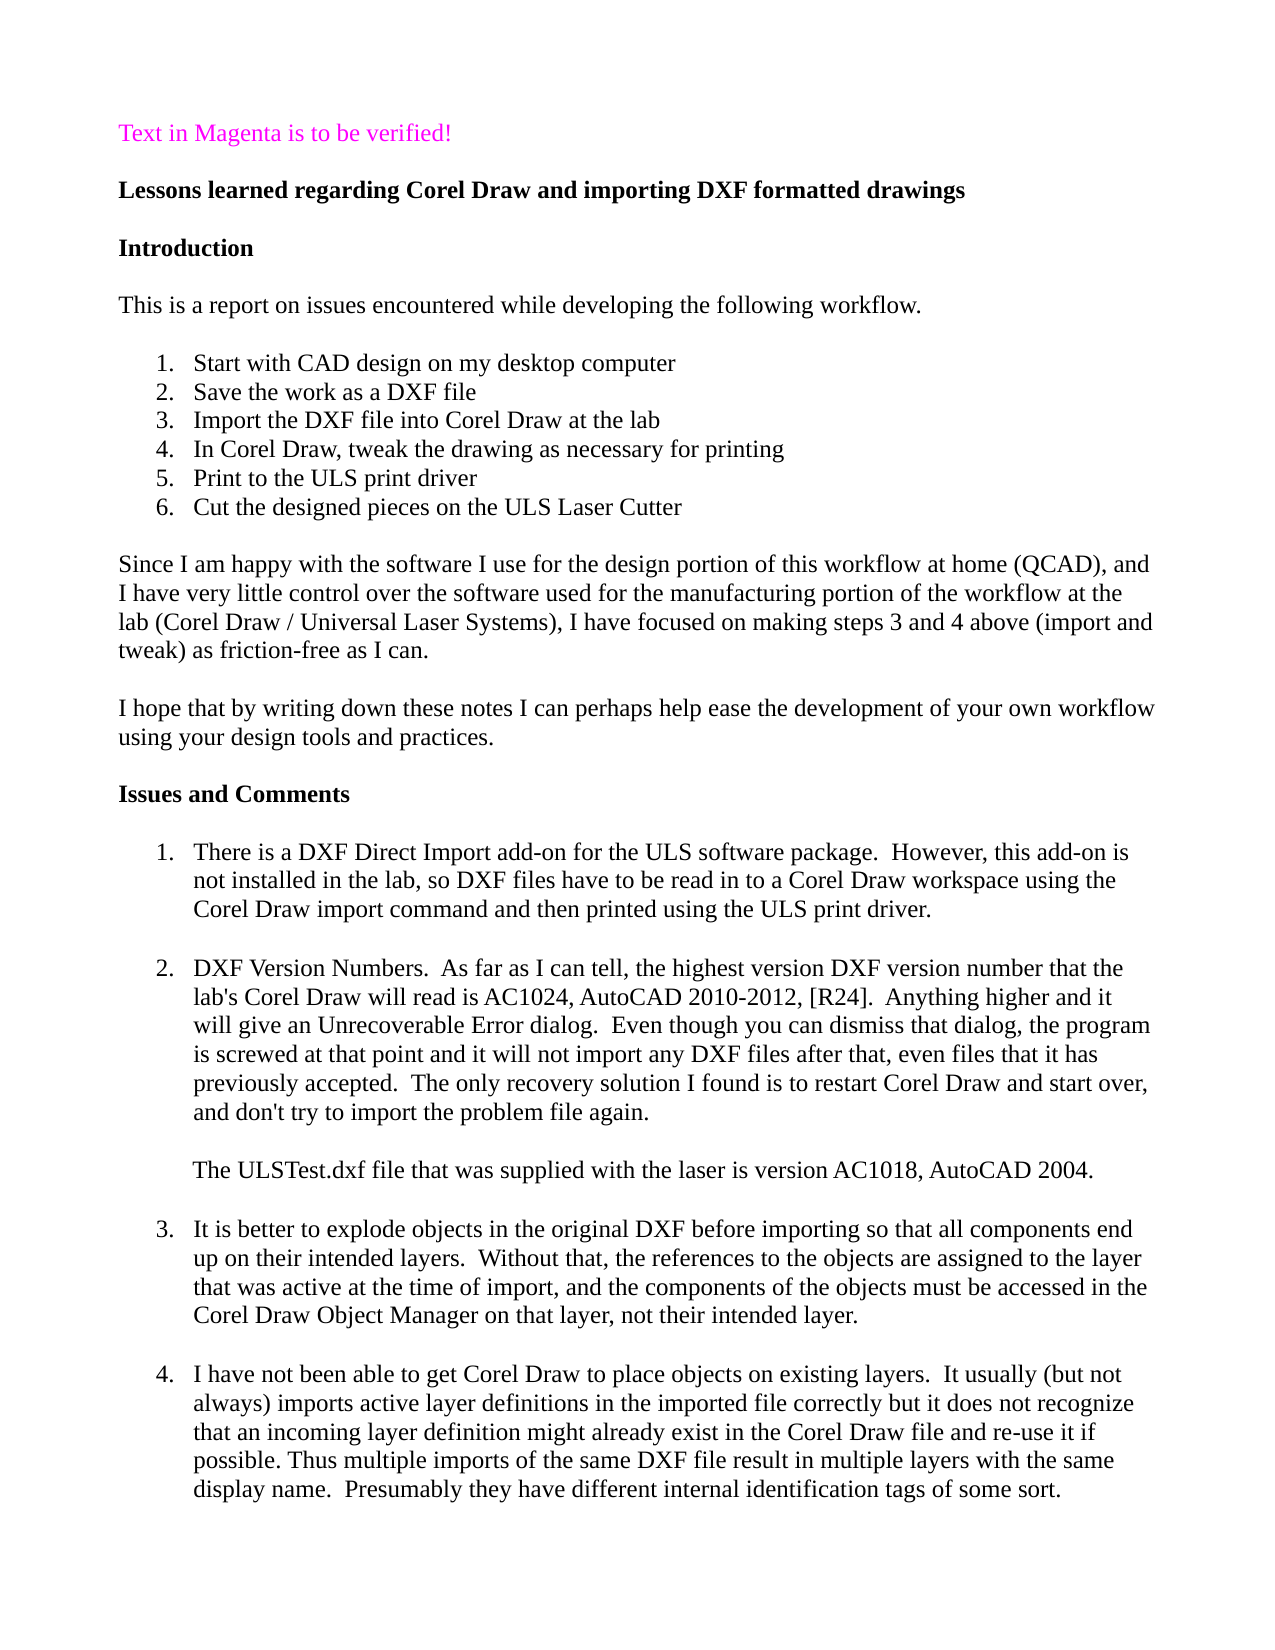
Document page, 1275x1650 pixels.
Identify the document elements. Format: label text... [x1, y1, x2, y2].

text I hope that by writing down these notes I can perhaps help ease the development of your own workflow using your design tools and practices. [118, 693, 1157, 751]
list It is better to explode objects in the original DXF before importing so that all components end up on their intended layers. Without that, the references to the objects are assigned to the layer that was active at the time of import, and the components of the objects must be accessed in the Corel Draw Object Manager on that layer, not their intended layer. [156, 1214, 1157, 1329]
list Print to the ULS print driver [156, 463, 1157, 492]
text Issues and Comments [118, 779, 1157, 808]
text Text in Magenta is to be verified! [118, 118, 1157, 147]
list There is a DXF Direct Import add-on for the ULS software package. However, this add-on is not installed in the lab, so DXF files have to be read in to a Corel Draw workspace using the Corel Draw import command and then printed using the ULS print driver. [156, 837, 1157, 923]
text Introduction [118, 233, 1157, 262]
list Cut the designed pieces on the ULS Laser Cutter [156, 492, 1157, 521]
text Since I am happy with the software I use for the design portion of this workflow at home (QCAD), and I have very little control over the software used for the manufacturing portion of the workflow at the lab (Corel Draw / Universal Laser Systems), I have focused on making steps 3 and 4 above (import and tweak) as friction-free as I can. [118, 549, 1157, 664]
text This is a report on issues encountered while developing the following workflow. [118, 291, 1157, 319]
list DXF Version Numbers. As far as I can tell, the highest version DXF version number that the lab's Corel Draw will read is AC1024, AutoCAD 2010-2012, [R24]. Anything higher and it will give an Unrecoverable Error dialog. Even though you can dismiss that dialog, the program is screwed at that point and it will not import any DXF files after that, even files that it has previously accepted. The only recovery solution I found is to restart Corel Draw and start over, and don't try to import the problem file again. [156, 953, 1157, 1126]
list Save the work as a DXF file [156, 377, 1157, 406]
text The ULSTest.dxf file that was supplied with the laser is version AC1018, AutoCAD 2004. [118, 1156, 1157, 1184]
list Import the DXF file into Corel Draw at the lab [156, 406, 1157, 434]
text Lessons learned regarding Corel Draw and importing DXF formatted drawings [118, 176, 1157, 204]
list In Corel Draw, tweak the drawing as necessary for printing [156, 434, 1157, 463]
list Start with CAD design on my desktop computer [156, 348, 1157, 377]
list I have not been able to get Corel Draw to place objects on existing layers. It usually (but not always) imports active layer definitions in the imported file correctly but it does not recognize that an incoming layer definition might already exist in the Corel Draw file and re‑use it if possible. Thus multiple imports of the same DXF file result in multiple layers with the same display name. Presumably they have different internal identification tags of some sort. [156, 1359, 1157, 1503]
